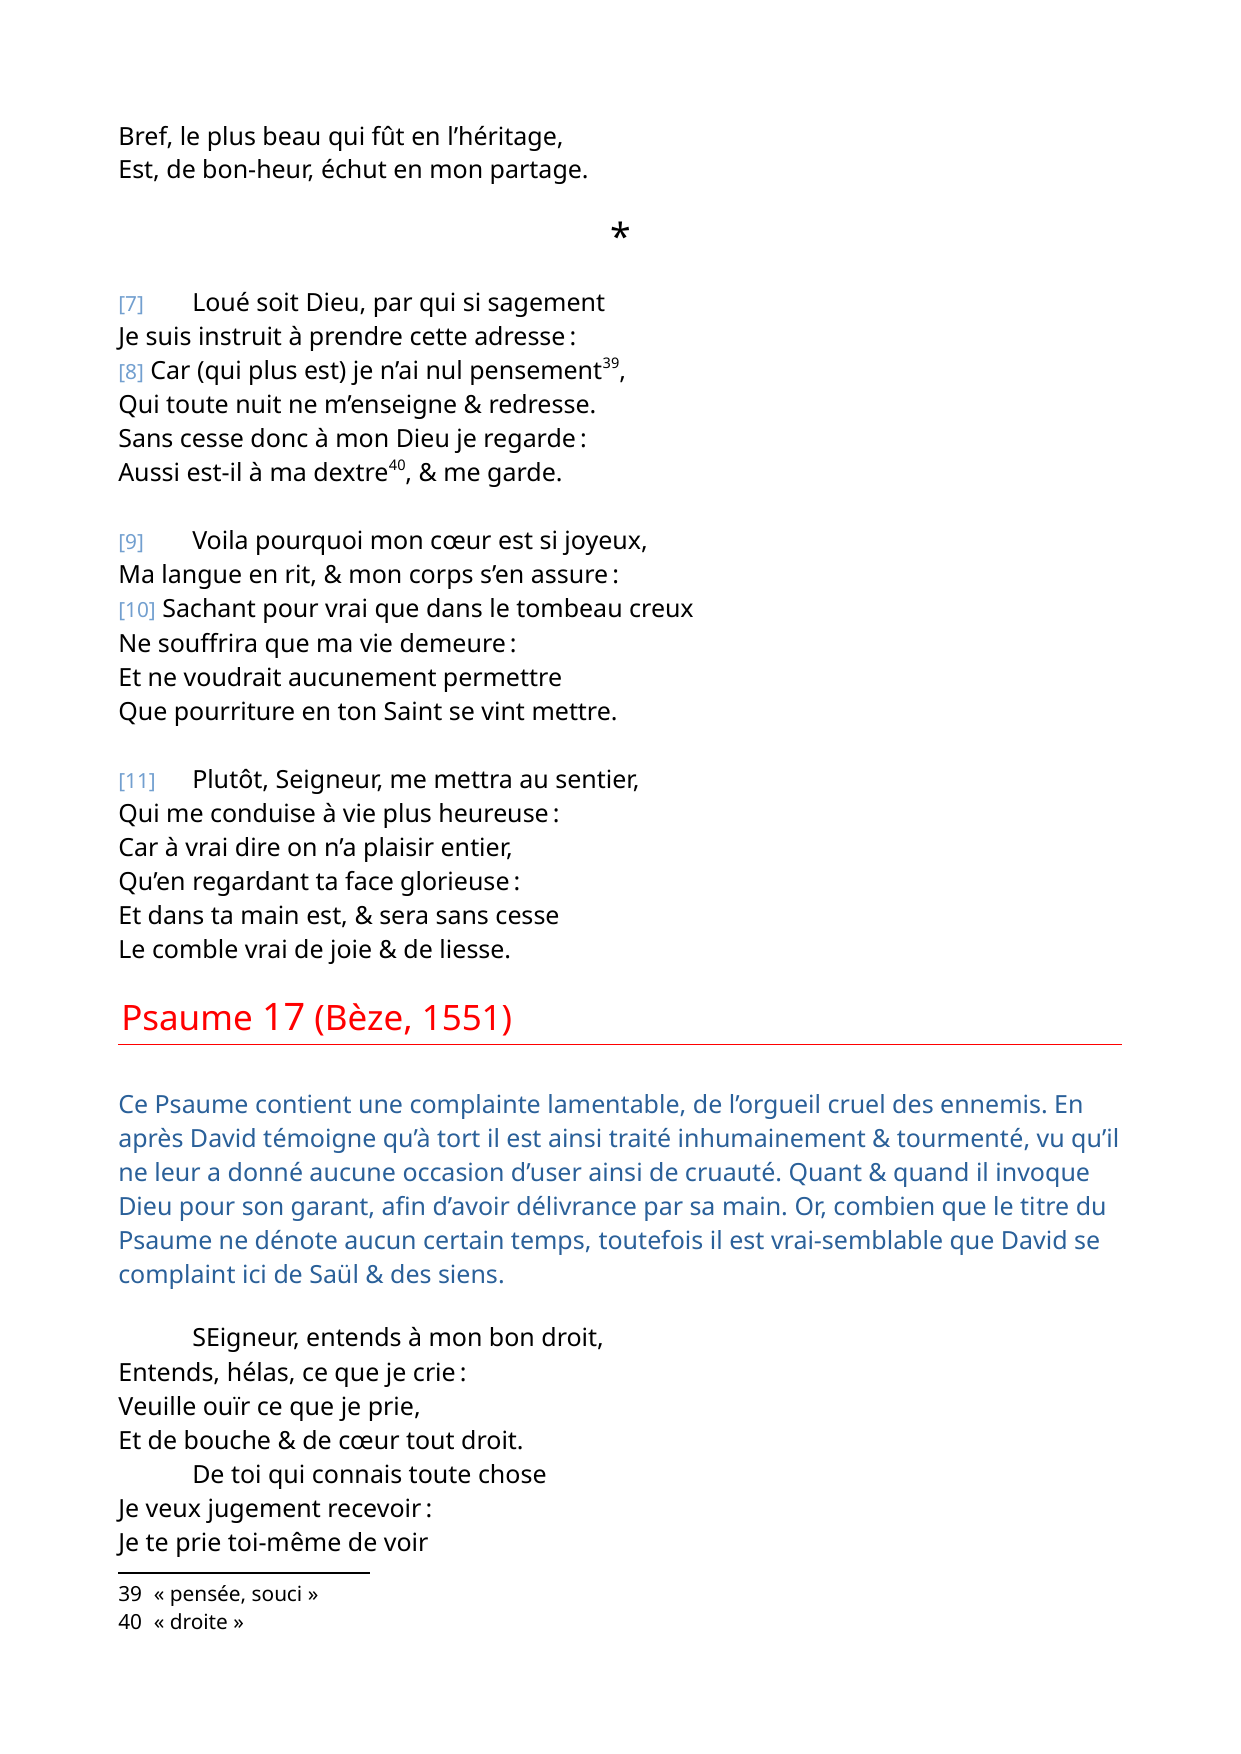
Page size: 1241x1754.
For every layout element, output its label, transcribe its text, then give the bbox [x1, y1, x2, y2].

subtitle Psaume 17 (Bèze, 1551) [118, 987, 1122, 1044]
text [11] Plutôt, Seigneur, me mettra au sentier, [118, 761, 1122, 796]
text « droite » [118, 1607, 1122, 1636]
text Je suis instruit à prendre cette adresse : [118, 319, 1122, 353]
text Le comble vrai de joie & de liesse. [118, 932, 1122, 966]
text Ma langue en rit, & mon corps s’en assure : [118, 557, 1122, 591]
text Je te prie toi-même de voir [118, 1524, 1122, 1558]
text Car à vrai dire on n’a plaisir entier, [118, 829, 1122, 864]
text * [118, 210, 1122, 261]
text Aussi est-il à ma dextre, & me garde. [118, 455, 1122, 489]
text Sans cesse donc à mon Dieu je regarde : [118, 421, 1122, 455]
text [7] Loué soit Dieu, par qui si sagement [118, 284, 1122, 319]
text Bref, le plus beau qui fût en l’héritage, [118, 118, 1122, 152]
text Qui me conduise à vie plus heureuse : [118, 796, 1122, 829]
text [8] Car (qui plus est) je n’ai nul pensement, [118, 353, 1122, 387]
text Et de bouche & de cœur tout droit. [118, 1422, 1122, 1456]
text Veuille ouïr ce que je prie, [118, 1388, 1122, 1422]
text Ne souffrira que ma vie demeure : [118, 625, 1122, 659]
text [9] Voila pourquoi mon cœur est si joyeux, [118, 523, 1122, 557]
text Et dans ta main est, & sera sans cesse [118, 898, 1122, 932]
text SEigneur, entends à mon bon droit, [118, 1320, 1122, 1354]
text [10] Sachant pour vrai que dans le tombeau creux [118, 591, 1122, 625]
text Qui toute nuit ne m’enseigne & redresse. [118, 387, 1122, 421]
text « pensée, souci » [118, 1579, 1122, 1607]
text De toi qui connais toute chose [118, 1456, 1122, 1490]
text Qu’en regardant ta face glorieuse : [118, 864, 1122, 898]
text Et ne voudrait aucunement permettre [118, 659, 1122, 693]
text Je veux jugement recevoir : [118, 1490, 1122, 1524]
text Entends, hélas, ce que je crie : [118, 1354, 1122, 1388]
text Que pourriture en ton Saint se vint mettre. [118, 693, 1122, 727]
text Ce Psaume contient une complainte lamentable, de l’orgueil cruel des ennemis. En après David témoigne qu’à tort il est ainsi traité inhumainement & tourmenté, vu qu’il ne leur a donné aucune occasion d’user ainsi de cruauté. Quant & quand il invoque Dieu pour son garant, afin d’avoir délivrance par sa main. Or, combien que le titre du Psaume ne dénote aucun certain temps, toutefois il est vrai-semblable que David se complaint ici de Saül & des siens. [118, 1086, 1122, 1291]
text Est, de bon-heur, échut en mon partage. [118, 152, 1122, 186]
